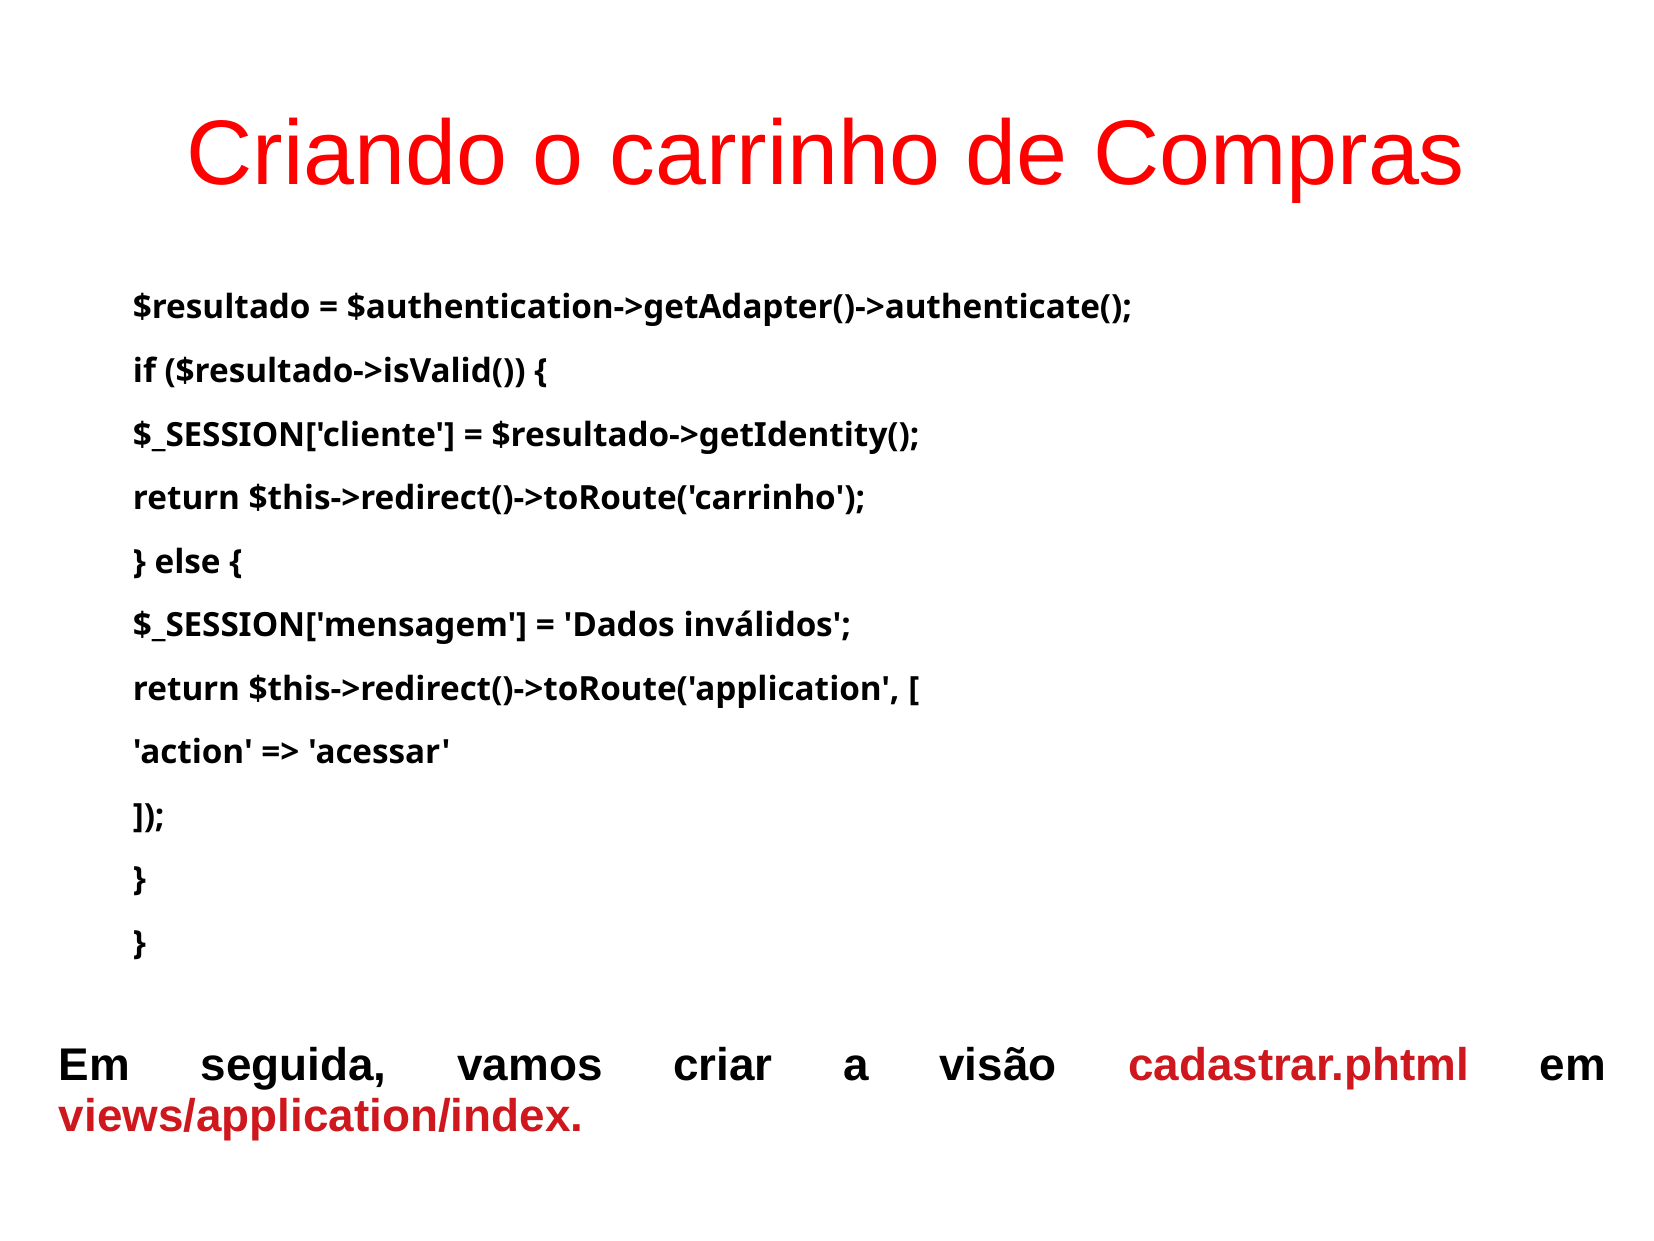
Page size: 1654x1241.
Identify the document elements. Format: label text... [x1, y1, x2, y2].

title Criando o carrinho de Compras [82, 49, 1571, 257]
list $resultado = $authentication->getAdapter()->authenticate(); if ($resultado->isValid()) { $_SESSION['cliente'] = $resultado->getIdentity(); return $this->redirect()->toRoute('carrinho'); } else { $_SESSION['mensagem'] = 'Dados inválidos'; return $this->redirect()->toRoute('application', [ 'action' => 'acessar' ]); } } Em seguida, vamos criar a visão cadastrar.phtml em views/application/index. [59, 283, 1607, 1182]
